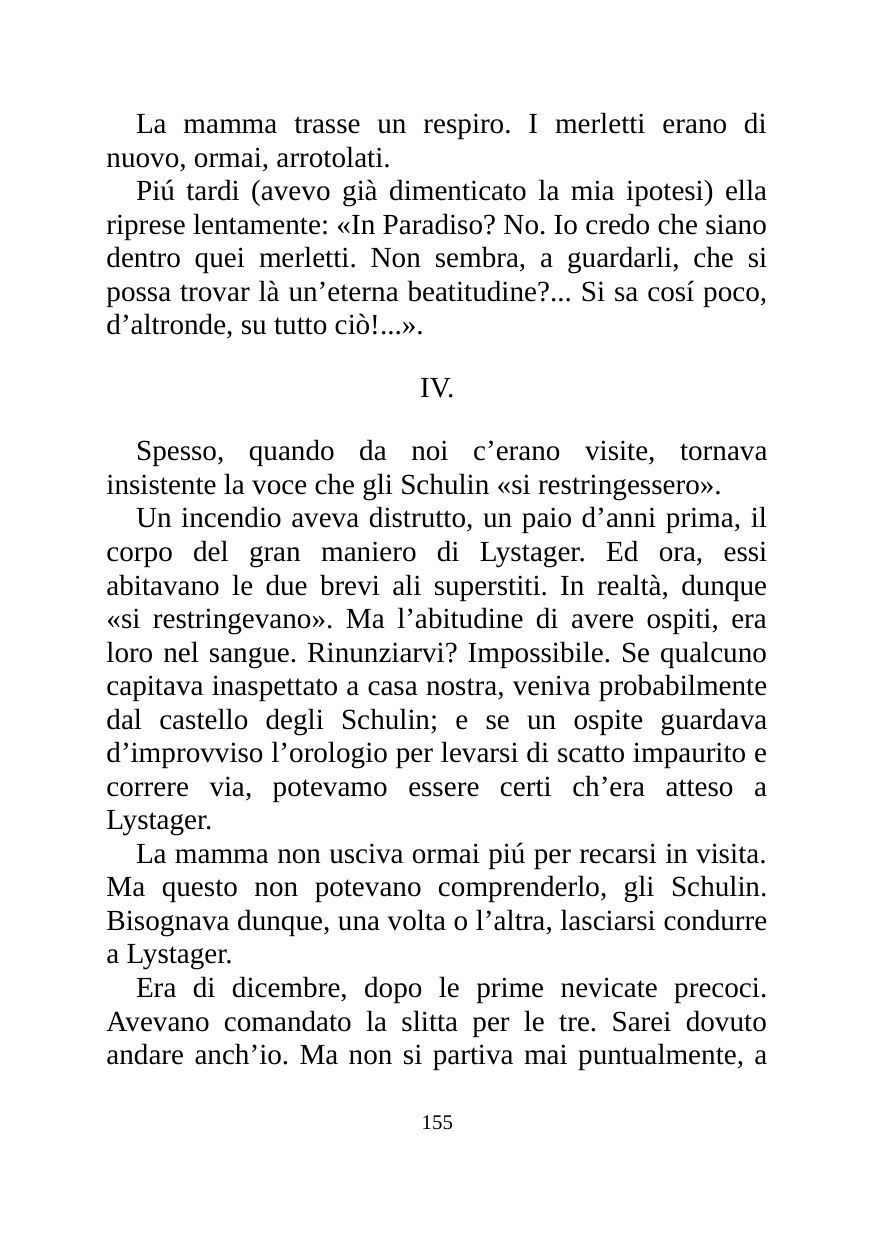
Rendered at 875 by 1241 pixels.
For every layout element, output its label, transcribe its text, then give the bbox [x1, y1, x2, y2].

text Era di dicembre, dopo le prime nevicate precoci. Avevano comandato la slitta per le tre. Sarei dovuto andare anch’io. Ma non si partiva mai puntualmente, a [106, 970, 768, 1071]
text Spesso, quando da noi c’erano visite, tornava insistente la voce che gli Schulin «si restringessero». [106, 433, 768, 501]
subtitle IV. [106, 371, 768, 404]
text La mamma trasse un respiro. I merletti erano di nuovo, ormai, arrotolati. [106, 106, 768, 173]
text Un incendio aveva distrutto, un paio d’anni prima, il corpo del gran maniero di Lystager. Ed ora, essi abitavano le due brevi ali superstiti. In realtà, dunque «si restringevano». Ma l’abitudine di avere ospiti, era loro nel sangue. Rinunziarvi? Impossibile. Se qualcuno capitava inaspettato a casa nostra, veniva probabilmente dal castello degli Schulin; e se un ospite guardava d’improvviso l’orologio per levarsi di scatto impaurito e correre via, potevamo essere certi ch’era atteso a Lystager. [106, 501, 768, 836]
text Piú tardi (avevo già dimenticato la mia ipotesi) ella riprese lentamente: «In Paradiso? No. Io credo che siano dentro quei merletti. Non sembra, a guardarli, che si possa trovar là un’eterna beatitudine?... Si sa cosí poco, d’altronde, su tutto ciò!...». [106, 173, 768, 341]
text La mamma non usciva ormai piú per recarsi in visita. Ma questo non potevano comprenderlo, gli Schulin. Bisognava dunque, una volta o l’altra, lasciarsi condurre a Lystager. [106, 836, 768, 970]
